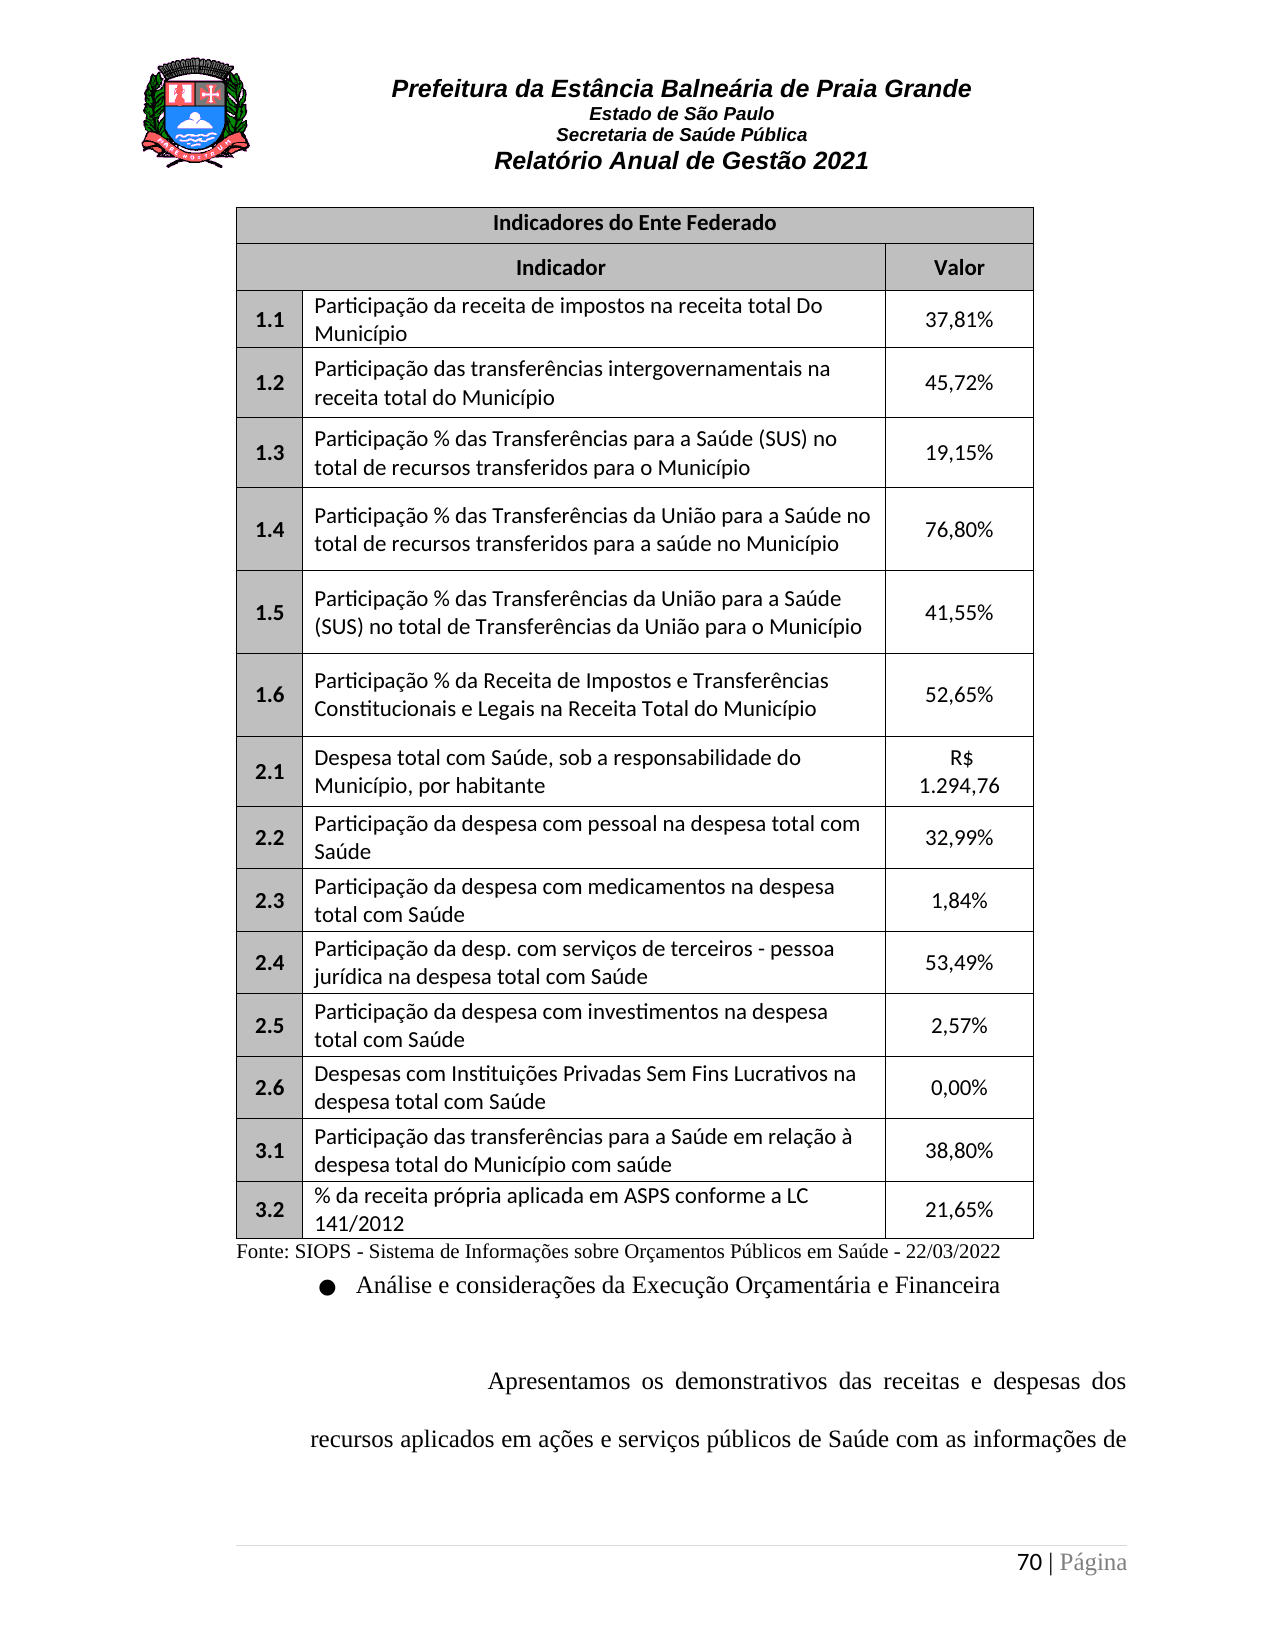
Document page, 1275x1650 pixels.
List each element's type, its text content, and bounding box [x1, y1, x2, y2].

table_cell 52,65% [886, 654, 1033, 736]
table_cell 2.3 [237, 869, 302, 931]
table_cell 45,72% [886, 348, 1033, 417]
table_cell 19,15% [886, 418, 1033, 487]
table_cell 1.3 [237, 418, 302, 487]
table_cell 41,55% [886, 571, 1033, 653]
table_cell Participação da desp. com serviços de terceiros - pessoa jurídica na despesa total com Saúde [303, 932, 885, 993]
table_cell 32,99% [886, 807, 1033, 868]
table_cell 2.5 [237, 994, 302, 1056]
table_cell Participação das transferências para a Saúde em relação à despesa total do Município com saúde [303, 1119, 885, 1181]
table_cell 1.5 [237, 571, 302, 653]
table_cell Participação da despesa com medicamentos na despesa total com Saúde [303, 869, 885, 931]
table_cell 2.1 [237, 737, 302, 806]
list Análise e considerações da Execução Orçamentária e Financeira [318, 1263, 1127, 1305]
table_cell 1.2 [237, 348, 302, 417]
text Apresentamos os demonstrativos das receitas e despesas dos recursos aplicados em ações e serviços públicos de Saúde com as informações de [310, 1366, 1127, 1453]
table_cell Despesa total com Saúde, sob a responsabilidade do Município, por habitante [303, 737, 885, 806]
table_cell Participação % das Transferências da União para a Saúde (SUS) no total de Transferências da União para o Município [303, 571, 885, 653]
table_cell 76,80% [886, 488, 1033, 570]
table_cell 37,81% [886, 291, 1033, 347]
table_cell 1,84% [886, 869, 1033, 931]
table_cell 0,00% [886, 1057, 1033, 1118]
table_cell % da receita própria aplicada em ASPS conforme a LC 141/2012 [303, 1182, 885, 1238]
table_header Indicadores do Ente Federado [237, 208, 1033, 243]
table_cell 53,49% [886, 932, 1033, 993]
table_cell 1.1 [237, 291, 302, 347]
table_cell 2.6 [237, 1057, 302, 1118]
table_cell Despesas com Instituições Privadas Sem Fins Lucrativos na despesa total com Saúde [303, 1057, 885, 1118]
table_cell Participação da despesa com investimentos na despesa total com Saúde [303, 994, 885, 1056]
table_cell 1.6 [237, 654, 302, 736]
table_cell Participação da despesa com pessoal na despesa total com Saúde [303, 807, 885, 868]
table_cell Participação das transferências intergovernamentais na receita total do Município [303, 348, 885, 417]
table_cell Participação da receita de impostos na receita total Do Município [303, 291, 885, 347]
table_cell 3.1 [237, 1119, 302, 1181]
table_cell Indicador [237, 244, 885, 290]
table_cell 3.2 [237, 1182, 302, 1238]
table_cell 2.2 [237, 807, 302, 868]
table_cell 2,57% [886, 994, 1033, 1056]
table_cell 21,65% [886, 1182, 1033, 1238]
table_cell Participação % das Transferências da União para a Saúde no total de recursos transferidos para a saúde no Município [303, 488, 885, 570]
table_cell 2.4 [237, 932, 302, 993]
table_cell 38,80% [886, 1119, 1033, 1181]
table_cell Participação % da Receita de Impostos e Transferências Constitucionais e Legais na Receita Total do Município [303, 654, 885, 736]
table_cell R$ 1.294,76 [886, 737, 1033, 806]
text Fonte: SIOPS - Sistema de Informações sobre Orçamentos Públicos em Saúde - 22/03/2022 [236, 1239, 1127, 1263]
picture [132, 55, 259, 172]
table_cell 1.4 [237, 488, 302, 570]
table_cell Valor [886, 244, 1033, 290]
table_cell Participação % das Transferências para a Saúde (SUS) no total de recursos transferidos para o Município [303, 418, 885, 487]
